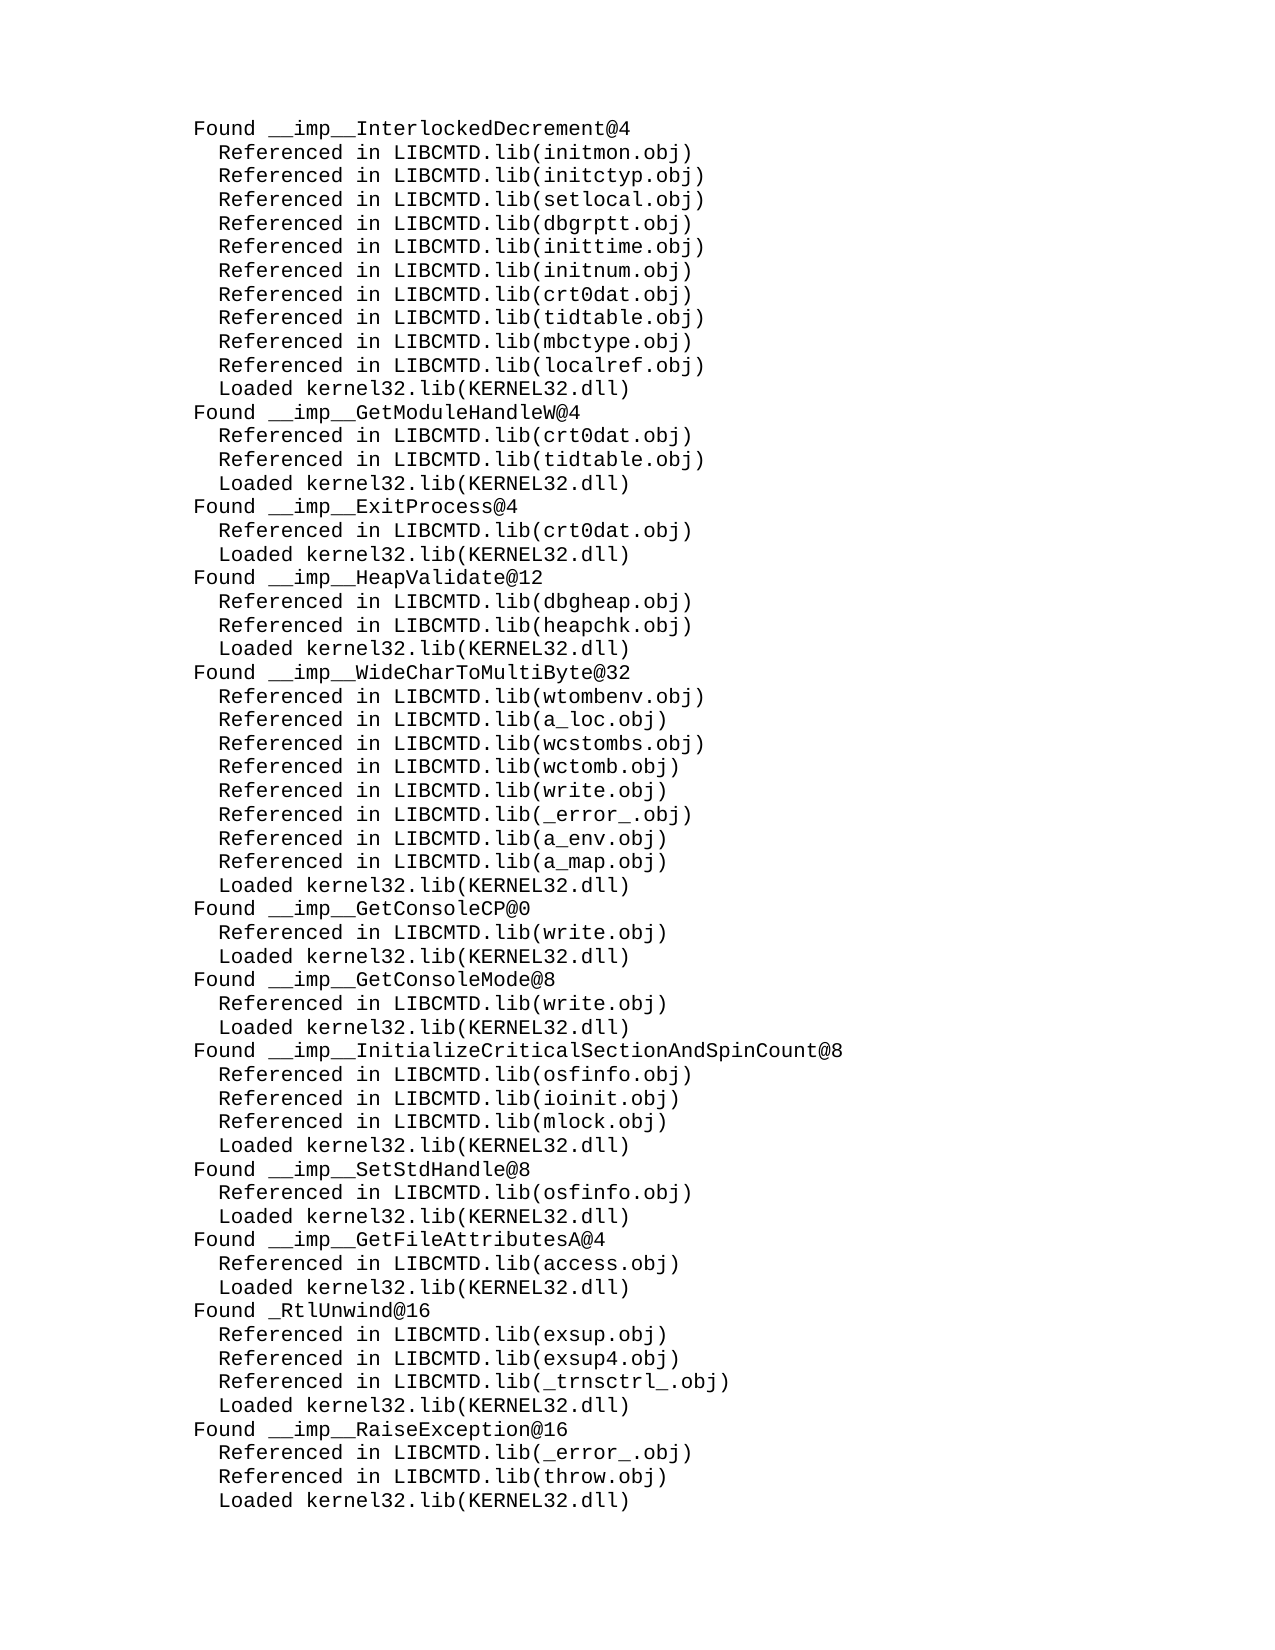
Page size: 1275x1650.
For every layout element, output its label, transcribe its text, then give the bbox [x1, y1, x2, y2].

text Referenced in LIBCMTD.lib(access.obj) [118, 1253, 1157, 1277]
text Loaded kernel32.lib(KERNEL32.dll) [118, 473, 1157, 496]
text Referenced in LIBCMTD.lib(tidtable.obj) [118, 449, 1157, 473]
text Referenced in LIBCMTD.lib(setlocal.obj) [118, 189, 1157, 213]
text Referenced in LIBCMTD.lib(write.obj) [118, 993, 1157, 1017]
text Loaded kernel32.lib(KERNEL32.dll) [118, 1017, 1157, 1040]
text Referenced in LIBCMTD.lib(initctyp.obj) [118, 165, 1157, 189]
text Found __imp__SetStdHandle@8 [118, 1158, 1157, 1182]
text Referenced in LIBCMTD.lib(wctomb.obj) [118, 757, 1157, 780]
text Referenced in LIBCMTD.lib(dbgrptt.obj) [118, 213, 1157, 236]
text Referenced in LIBCMTD.lib(write.obj) [118, 922, 1157, 946]
text Loaded kernel32.lib(KERNEL32.dll) [118, 946, 1157, 969]
text Referenced in LIBCMTD.lib(initmon.obj) [118, 142, 1157, 165]
text Found __imp__ExitProcess@4 [118, 496, 1157, 520]
text Referenced in LIBCMTD.lib(a_loc.obj) [118, 709, 1157, 733]
text Loaded kernel32.lib(KERNEL32.dll) [118, 875, 1157, 898]
text Referenced in LIBCMTD.lib(throw.obj) [118, 1466, 1157, 1489]
text Referenced in LIBCMTD.lib(wcstombs.obj) [118, 733, 1157, 757]
text Referenced in LIBCMTD.lib(crt0dat.obj) [118, 520, 1157, 544]
text Referenced in LIBCMTD.lib(mlock.obj) [118, 1111, 1157, 1135]
text Referenced in LIBCMTD.lib(wtombenv.obj) [118, 686, 1157, 709]
text Loaded kernel32.lib(KERNEL32.dll) [118, 1135, 1157, 1158]
text Referenced in LIBCMTD.lib(dbgheap.obj) [118, 591, 1157, 615]
text Referenced in LIBCMTD.lib(write.obj) [118, 780, 1157, 804]
text Found __imp__InitializeCriticalSectionAndSpinCount@8 [118, 1040, 1157, 1064]
text Referenced in LIBCMTD.lib(tidtable.obj) [118, 307, 1157, 331]
text Loaded kernel32.lib(KERNEL32.dll) [118, 1489, 1157, 1513]
text Referenced in LIBCMTD.lib(exsup4.obj) [118, 1348, 1157, 1371]
text Found __imp__WideCharToMultiByte@32 [118, 662, 1157, 686]
text Loaded kernel32.lib(KERNEL32.dll) [118, 1277, 1157, 1300]
text Referenced in LIBCMTD.lib(initnum.obj) [118, 260, 1157, 284]
text Found __imp__GetModuleHandleW@4 [118, 402, 1157, 426]
text Found __imp__GetConsoleCP@0 [118, 898, 1157, 922]
text Referenced in LIBCMTD.lib(crt0dat.obj) [118, 426, 1157, 449]
text Referenced in LIBCMTD.lib(_error_.obj) [118, 1442, 1157, 1466]
text Loaded kernel32.lib(KERNEL32.dll) [118, 1206, 1157, 1229]
text Referenced in LIBCMTD.lib(_trnsctrl_.obj) [118, 1371, 1157, 1395]
text Referenced in LIBCMTD.lib(inittime.obj) [118, 236, 1157, 260]
text Loaded kernel32.lib(KERNEL32.dll) [118, 1395, 1157, 1419]
text Referenced in LIBCMTD.lib(osfinfo.obj) [118, 1182, 1157, 1206]
text Referenced in LIBCMTD.lib(crt0dat.obj) [118, 284, 1157, 307]
text Found _RtlUnwind@16 [118, 1300, 1157, 1324]
text Found __imp__InterlockedDecrement@4 [118, 118, 1157, 142]
text Referenced in LIBCMTD.lib(exsup.obj) [118, 1324, 1157, 1348]
text Referenced in LIBCMTD.lib(osfinfo.obj) [118, 1064, 1157, 1088]
text Referenced in LIBCMTD.lib(ioinit.obj) [118, 1088, 1157, 1111]
text Referenced in LIBCMTD.lib(localref.obj) [118, 354, 1157, 378]
text Referenced in LIBCMTD.lib(heapchk.obj) [118, 615, 1157, 638]
text Loaded kernel32.lib(KERNEL32.dll) [118, 544, 1157, 567]
text Referenced in LIBCMTD.lib(mbctype.obj) [118, 331, 1157, 354]
text Found __imp__GetConsoleMode@8 [118, 969, 1157, 993]
text Found __imp__RaiseException@16 [118, 1419, 1157, 1442]
text Loaded kernel32.lib(KERNEL32.dll) [118, 638, 1157, 662]
text Found __imp__GetFileAttributesA@4 [118, 1229, 1157, 1253]
text Referenced in LIBCMTD.lib(a_env.obj) [118, 827, 1157, 851]
text Loaded kernel32.lib(KERNEL32.dll) [118, 378, 1157, 402]
text Referenced in LIBCMTD.lib(a_map.obj) [118, 851, 1157, 875]
text Found __imp__HeapValidate@12 [118, 567, 1157, 591]
text Referenced in LIBCMTD.lib(_error_.obj) [118, 804, 1157, 827]
